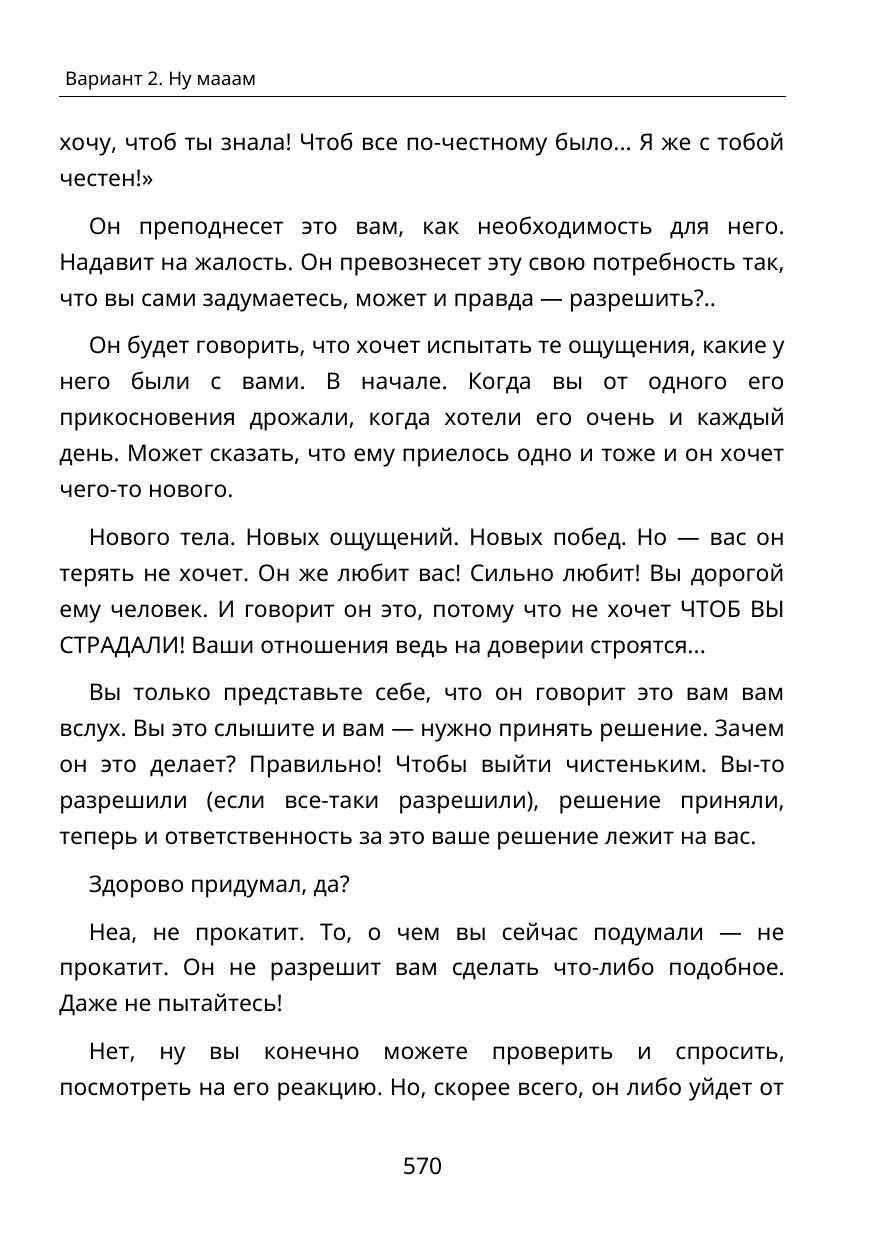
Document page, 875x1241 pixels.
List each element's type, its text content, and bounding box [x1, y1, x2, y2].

text Нет, ну вы конечно можете проверить и спросить, посмотреть на его реакцию. Но, скорее всего, он либо уйдет от [59, 1035, 786, 1102]
text Нового тела. Новых ощущений. Новых побед. Но — вас он терять не хочет. Он же любит вас! Сильно любит! Вы дорогой ему человек. И говорит он это, потому что не хочет ЧТОБ ВЫ СТРАДАЛИ! Ваши отношения ведь на доверии строятся... [59, 521, 786, 660]
text Вы только представьте себе, что он говорит это вам вам вслух. Вы это слышите и вам — нужно принять решение. Зачем он это делает? Правильно! Чтобы выйти чистеньким. Вы-то разрешили (если все-таки разрешили), решение приняли, теперь и ответственность за это ваше решение лежит на вас. [59, 676, 786, 851]
text Он будет говорить, что хочет испытать те ощущения, какие у него были с вами. В начале. Когда вы от одного его прикосновения дрожали, когда хотели его очень и каждый день. Может сказать, что ему приелось одно и тоже и он хочет чего-то нового. [59, 329, 786, 504]
text Здорово придумал, да? [59, 868, 786, 899]
text хочу, чтоб ты знала! Чтоб все по-честному было... Я же с тобой честен!» [59, 126, 786, 193]
text Он преподнесет это вам, как необходимость для него. Надавит на жалость. Он превознесет эту свою потребность так, что вы сами задумаетесь, может и правда — разрешить?.. [59, 210, 786, 313]
text Неа, не прокатит. То, о чем вы сейчас подумали — не прокатит. Он не разрешит вам сделать что-либо подобное. Даже не пытайтесь! [59, 915, 786, 1018]
